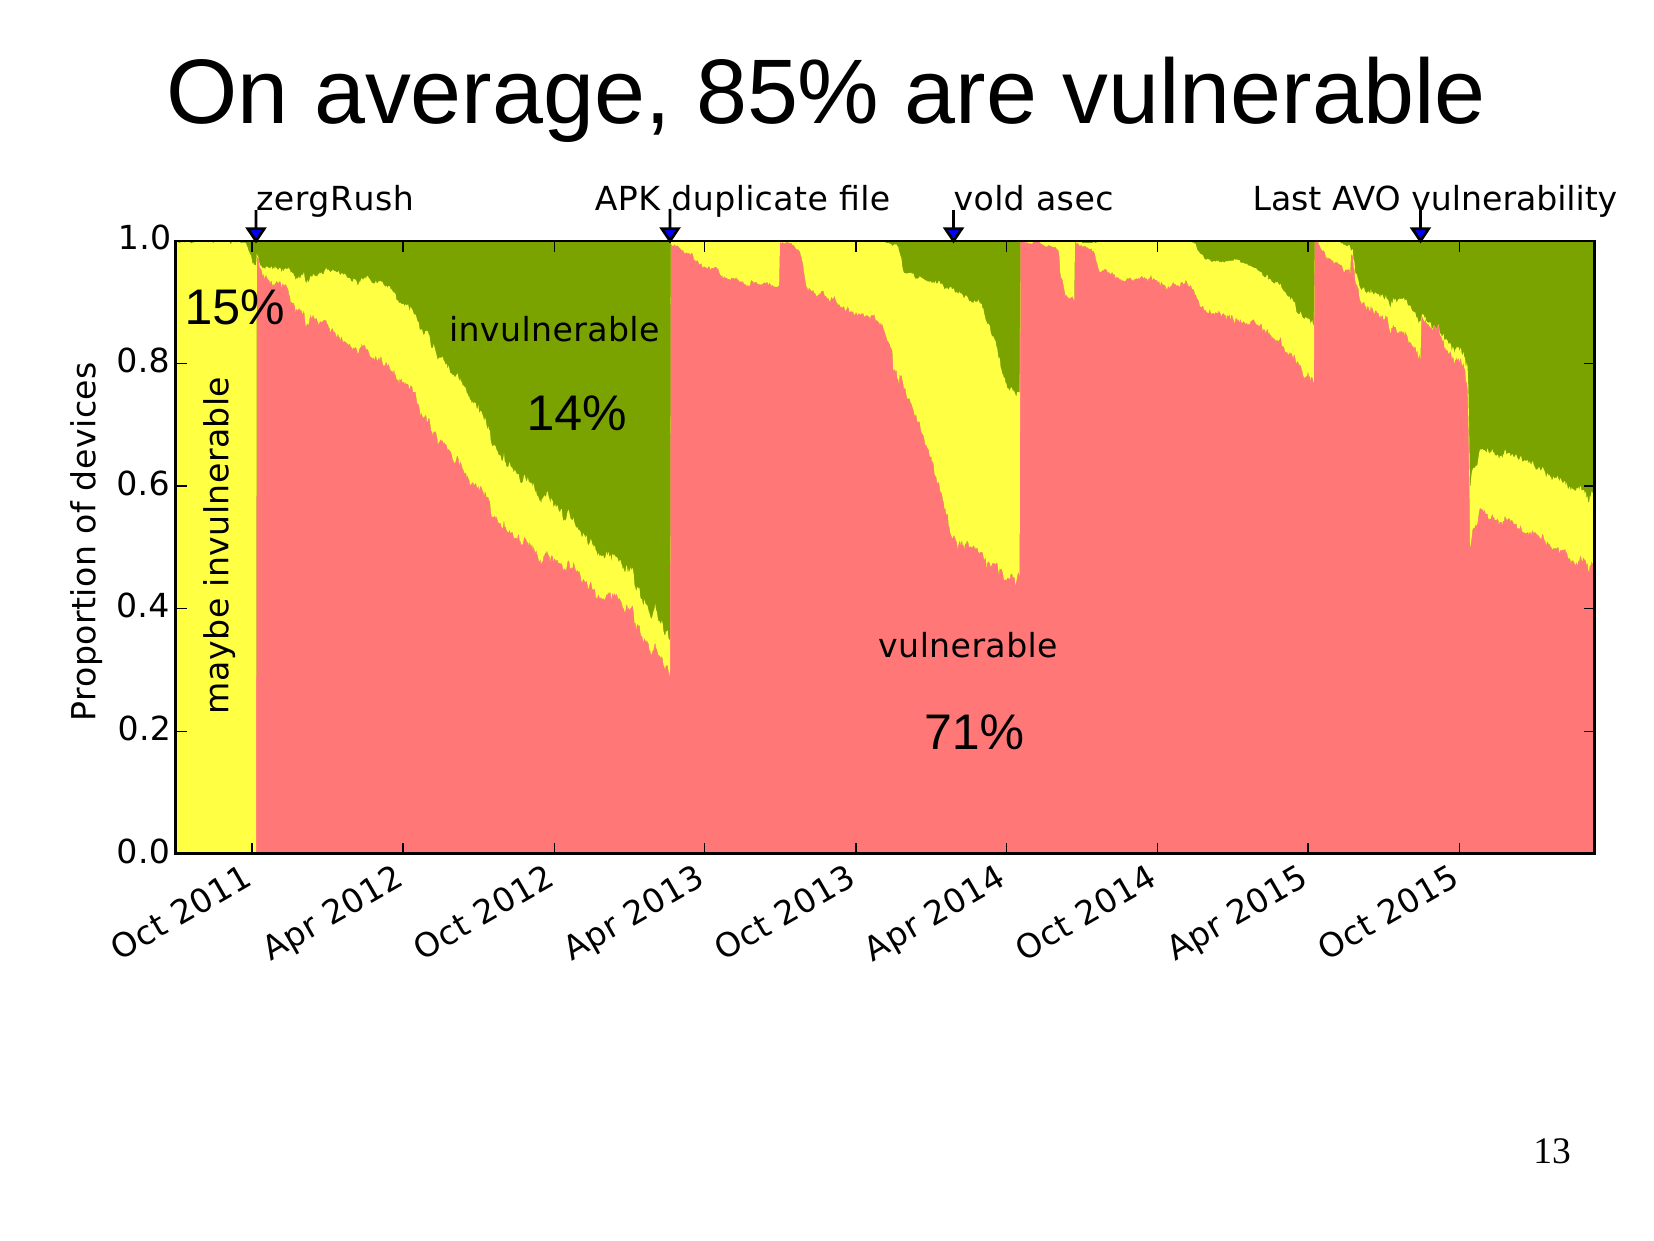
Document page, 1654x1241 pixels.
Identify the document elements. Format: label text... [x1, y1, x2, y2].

text_box 15% [169, 271, 300, 343]
picture [35, 176, 1630, 975]
title On average, 85% are vulnerable [82, 0, 1571, 196]
text_box 71% [909, 696, 1111, 825]
text_box 14% [511, 377, 642, 450]
